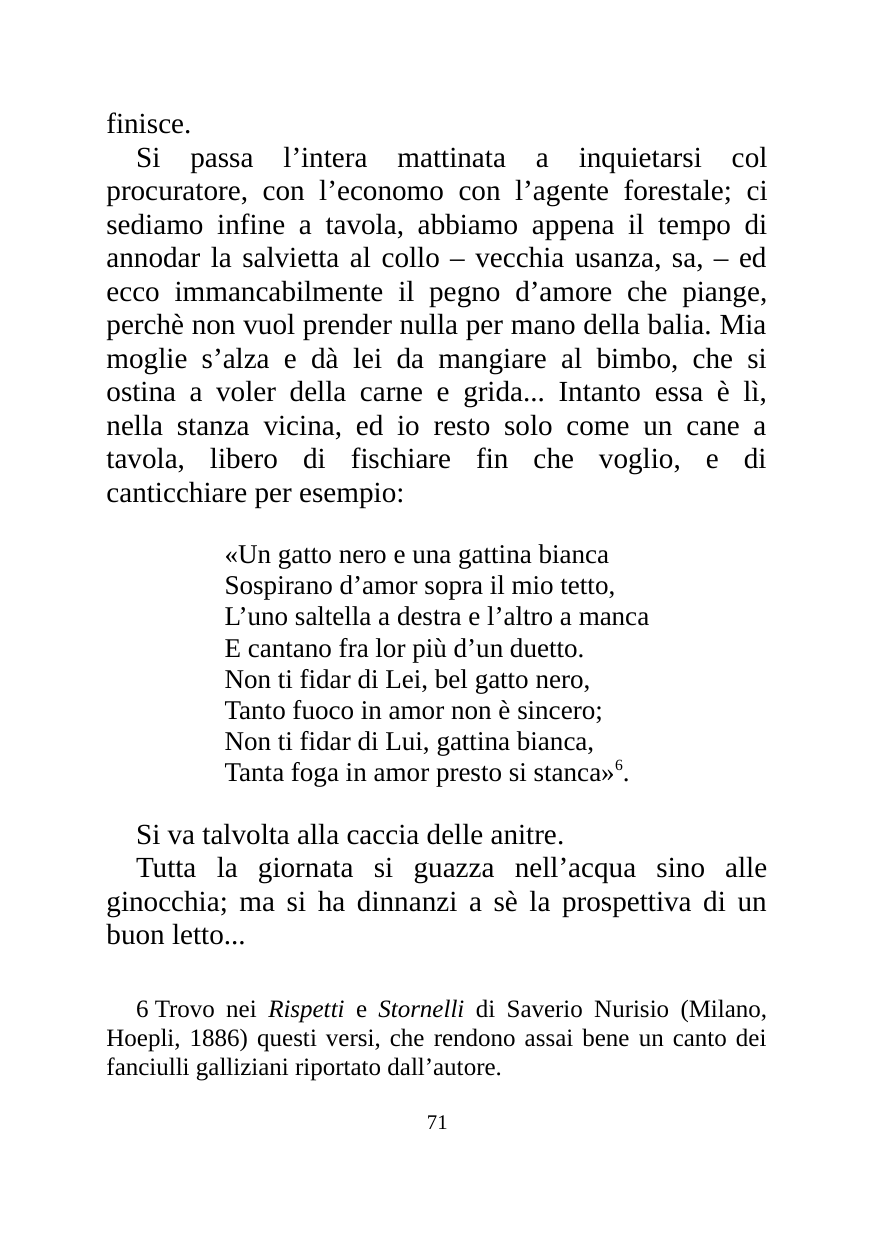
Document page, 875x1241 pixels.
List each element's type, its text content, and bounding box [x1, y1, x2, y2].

text Si passa l’intera mattinata a inquietarsi col procuratore, con l’economo con l’agente forestale; ci sediamo infine a tavola, abbiamo appena il tempo di annodar la salvietta al collo – vecchia usanza, sa, – ed ecco immancabilmente il pegno d’amore che piange, perchè non vuol prender nulla per mano della balia. Mia moglie s’alza e dà lei da mangiare al bimbo, che si ostina a voler della carne e grida... Intanto essa è lì, nella stanza vicina, ed io resto solo come un cane a tavola, libero di fischiare fin che voglio, e di canticchiare per esempio: [106, 140, 768, 509]
text Tutta la giornata si guazza nell’acqua sino alle ginocchia; ma si ha dinnanzi a sè la prospettiva di un buon letto... [106, 850, 768, 951]
text «Un gatto nero e una gattina bianca Sospirano d’amor sopra il mio tetto, L’uno saltella a destra e l’altro a manca E cantano fra lor più d’un duetto. Non ti fidar di Lei, bel gatto nero, Tanto fuoco in amor non è sincero; Non ti fidar di Lui, gattina bianca, Tanta foga in amor presto si stanca». [224, 538, 768, 787]
text Si va talvolta alla caccia delle anitre. [106, 817, 768, 850]
text Trovo nei Rispetti e Stornelli di Saverio Nurisio (Milano, Hoepli, 1886) questi versi, che rendono assai bene un canto dei fanciulli galliziani riportato dall’autore. [106, 994, 768, 1080]
text finisce. [106, 106, 768, 140]
